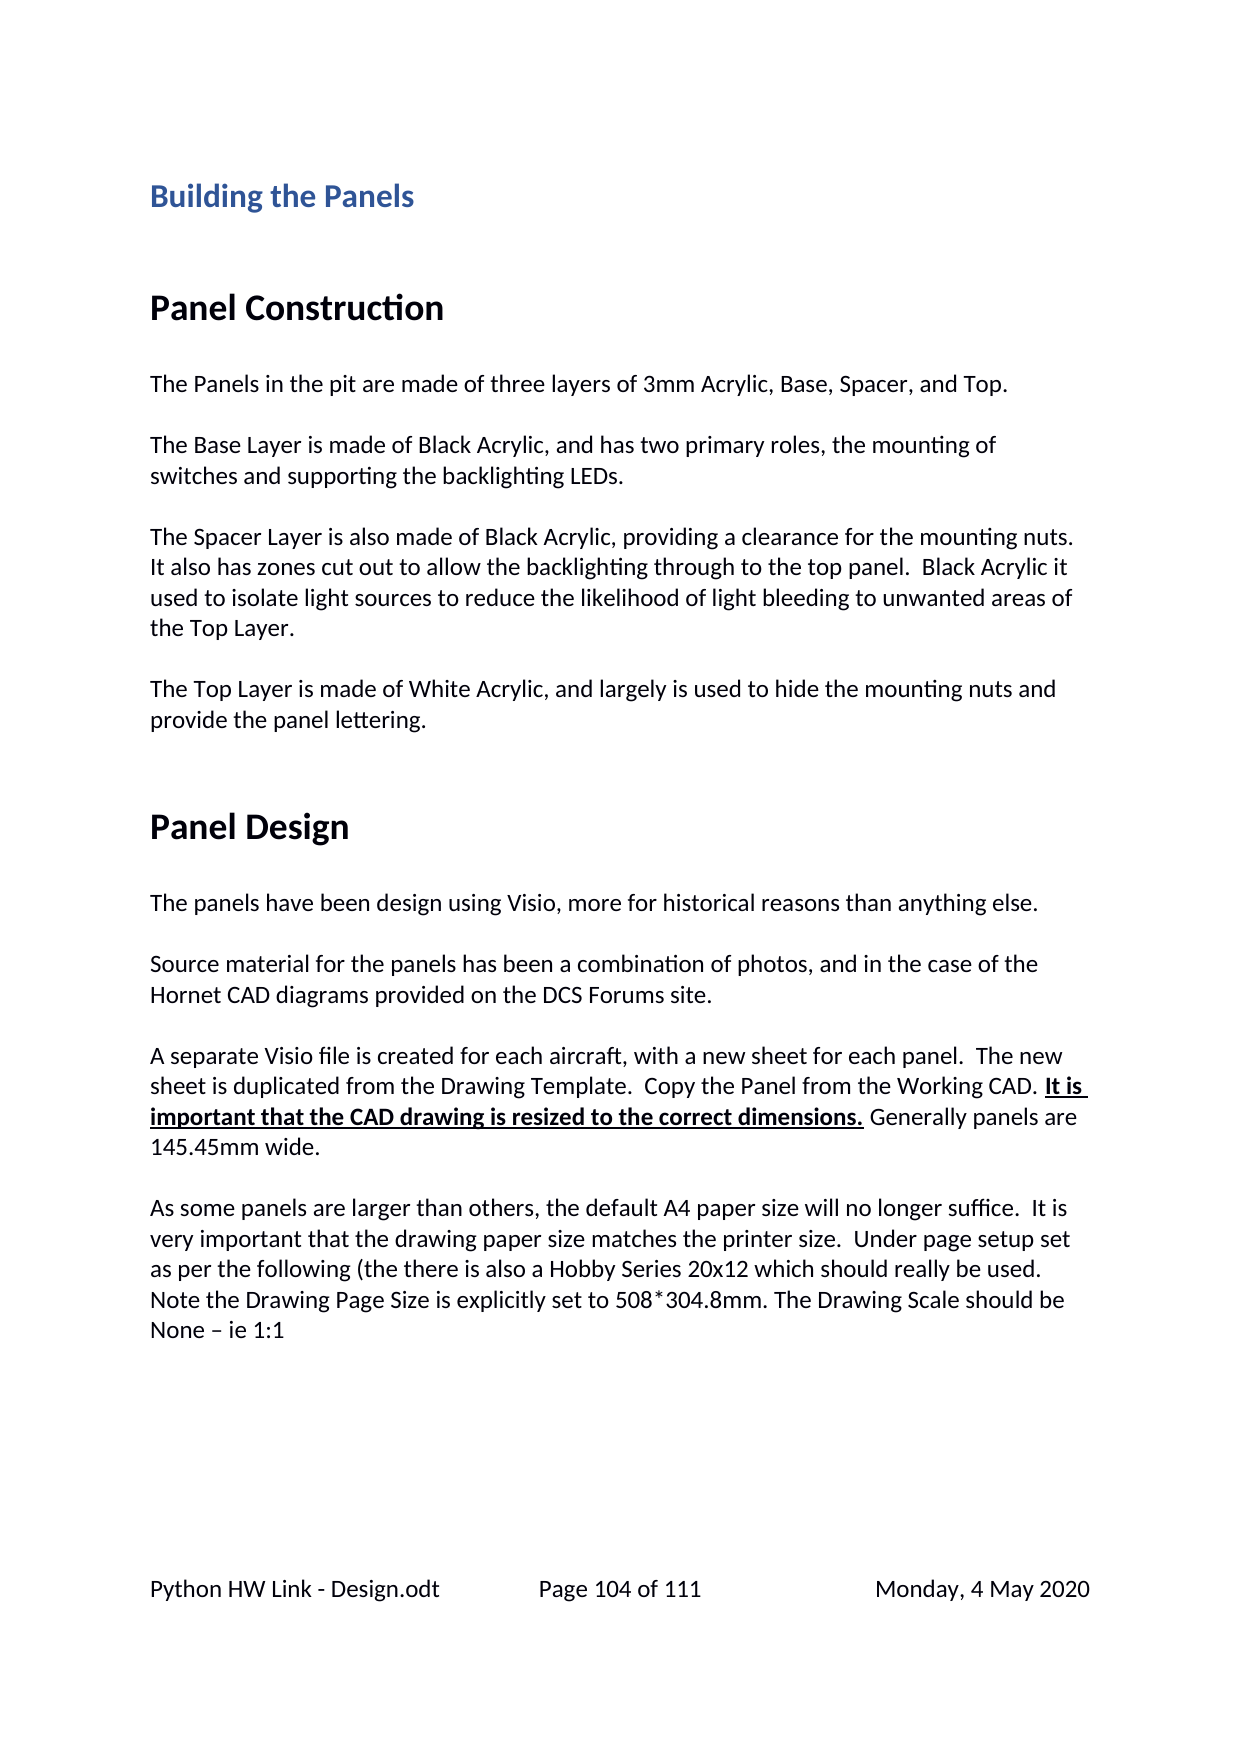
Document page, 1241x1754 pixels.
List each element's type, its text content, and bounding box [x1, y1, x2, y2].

text The Top Layer is made of White Acrylic, and largely is used to hide the mounting nuts and provide the panel lettering. [150, 674, 1090, 735]
text The panels have been design using Visio, more for historical reasons than anything else. [150, 887, 1090, 918]
text Source material for the panels has been a combination of photos, and in the case of the Hornet CAD diagrams provided on the DCS Forums site. [150, 948, 1090, 1009]
subtitle Panel Construction [150, 284, 1090, 329]
subtitle Building the Panels [150, 175, 1090, 216]
text A separate Visio file is created for each aircraft, with a new sheet for each panel. The new sheet is duplicated from the Drawing Template. Copy the Panel from the Working CAD. It is important that the CAD drawing is resized to the correct dimensions. Generally panels are 145.45mm wide. [150, 1040, 1090, 1162]
text The Panels in the pit are made of three layers of 3mm Acrylic, Base, Spacer, and Top. [150, 368, 1090, 399]
text As some panels are larger than others, the default A4 paper size will no longer suffice. It is very important that the drawing paper size matches the printer size. Under page setup set as per the following (the there is also a Hobby Series 20x12 which should really be used. Note the Drawing Page Size is explicitly set to 508*304.8mm. The Drawing Scale should be None – ie 1:1 [150, 1193, 1090, 1345]
subtitle Panel Design [150, 803, 1090, 848]
text The Spacer Layer is also made of Black Acrylic, providing a clearance for the mounting nuts. It also has zones cut out to allow the backlighting through to the top panel. Black Acrylic it used to isolate light sources to reduce the likelihood of light bleeding to unwanted areas of the Top Layer. [150, 521, 1090, 643]
text The Base Layer is made of Black Acrylic, and has two primary roles, the mounting of switches and supporting the backlighting LEDs. [150, 429, 1090, 491]
